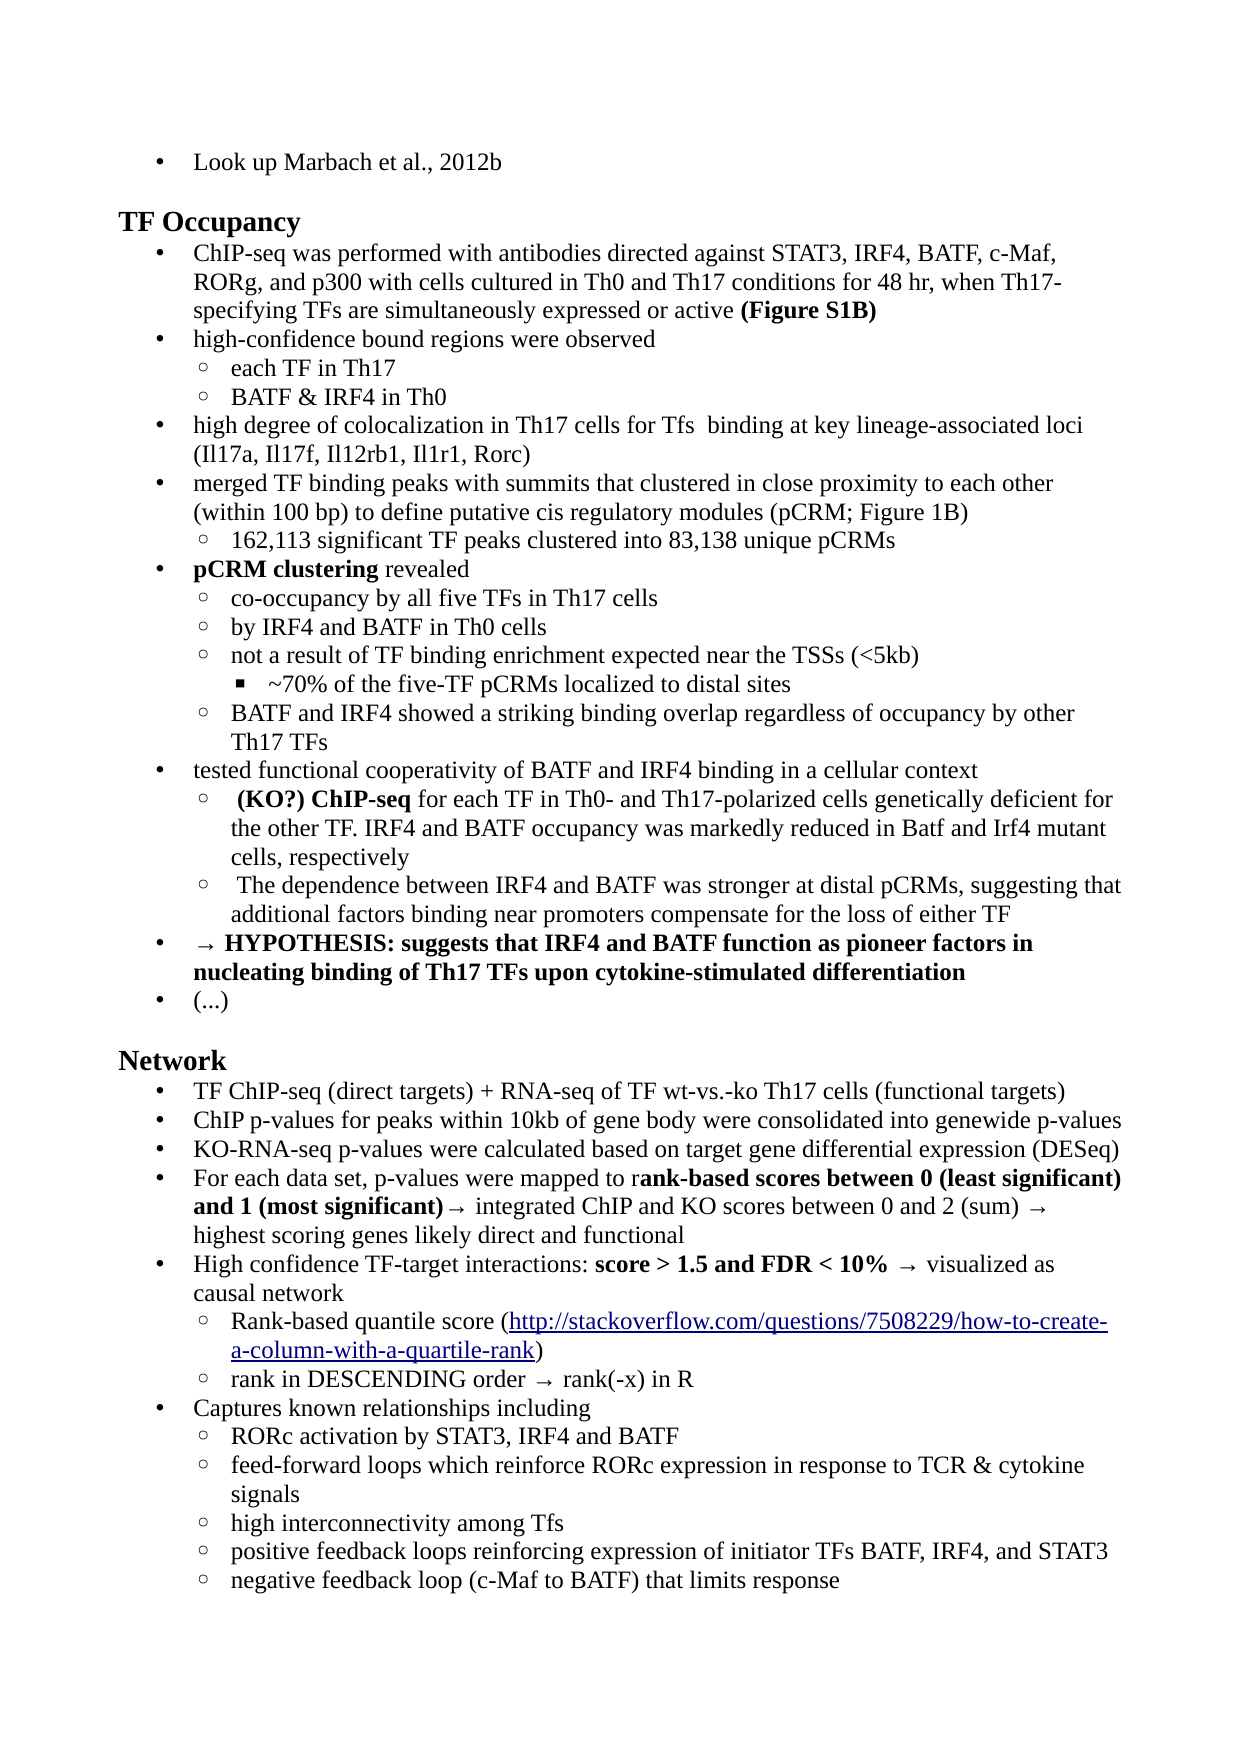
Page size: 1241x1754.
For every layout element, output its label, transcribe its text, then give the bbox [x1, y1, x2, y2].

list positive feedback loops reinforcing expression of initiator TFs BATF, IRF4, and STAT3 [193, 1536, 1122, 1565]
list negative feedback loop (c-Maf to BATF) that limits response [193, 1565, 1122, 1594]
list not a result of TF binding enrichment expected near the TSSs (<5kb) [193, 640, 1122, 669]
list (...) [156, 985, 1122, 1014]
list ChIP p-values for peaks within 10kb of gene body were consolidated into genewide p-values [156, 1105, 1122, 1134]
list Captures known relationships including [156, 1393, 1122, 1421]
list The dependence between IRF4 and BATF was stronger at distal pCRMs, suggesting that additional factors binding near promoters compensate for the loss of either TF [193, 870, 1122, 928]
list (KO?) ChIP-seq for each TF in Th0- and Th17-polarized cells genetically deficient for the other TF. IRF4 and BATF occupancy was markedly reduced in Batf and Irf4 mutant cells, respectively [193, 784, 1122, 870]
list High confidence TF-target interactions: score > 1.5 and FDR < 10% → visualized as causal network [156, 1249, 1122, 1306]
list Rank-based quantile score (http://stackoverflow.com/questions/7508229/how-to-create-a-column-with-a-quartile-rank) [193, 1306, 1122, 1364]
list feed-forward loops which reinforce RORc expression in response to TCR & cytokine signals [193, 1450, 1122, 1508]
list → HYPOTHESIS: suggests that IRF4 and BATF function as pioneer factors in nucleating binding of Th17 TFs upon cytokine-stimulated differentiation [156, 928, 1122, 985]
list For each data set, p-values were mapped to rank-based scores between 0 (least significant) and 1 (most significant)→ integrated ChIP and KO scores between 0 and 2 (sum) → highest scoring genes likely direct and functional [156, 1163, 1122, 1249]
list BATF and IRF4 showed a striking binding overlap regardless of occupancy by other Th17 TFs [193, 698, 1122, 755]
list high interconnectivity among Tfs [193, 1508, 1122, 1536]
list by IRF4 and BATF in Th0 cells [193, 612, 1122, 640]
list Look up Marbach et al., 2012b [156, 147, 1122, 176]
list ChIP-seq was performed with antibodies directed against STAT3, IRF4, BATF, c-Maf, RORg, and p300 with cells cultured in Th0 and Th17 conditions for 48 hr, when Th17-specifying TFs are simultaneously expressed or active (Figure S1B) [156, 238, 1122, 324]
list rank in DESCENDING order → rank(-x) in R [193, 1364, 1122, 1393]
text TF Occupancy [118, 204, 1122, 238]
list high degree of colocalization in Th17 cells for Tfs binding at key lineage-associated loci (Il17a, Il17f, Il12rb1, Il1r1, Rorc) [156, 410, 1122, 468]
list high-confidence bound regions were observed [156, 324, 1122, 353]
list each TF in Th17 [193, 353, 1122, 382]
list tested functional cooperativity of BATF and IRF4 binding in a cellular context [156, 755, 1122, 784]
list 162,113 significant TF peaks clustered into 83,138 unique pCRMs [193, 525, 1122, 554]
list BATF & IRF4 in Th0 [193, 382, 1122, 410]
text Network [118, 1043, 1122, 1076]
list pCRM clustering revealed [156, 554, 1122, 583]
list co-occupancy by all five TFs in Th17 cells [193, 583, 1122, 612]
list RORc activation by STAT3, IRF4 and BATF [193, 1421, 1122, 1450]
list ~70% of the five-TF pCRMs localized to distal sites [231, 669, 1122, 698]
list TF ChIP-seq (direct targets) + RNA-seq of TF wt-vs.-ko Th17 cells (functional targets) [156, 1076, 1122, 1105]
list KO-RNA-seq p-values were calculated based on target gene differential expression (DESeq) [156, 1134, 1122, 1163]
list merged TF binding peaks with summits that clustered in close proximity to each other (within 100 bp) to define putative cis regulatory modules (pCRM; Figure 1B) [156, 468, 1122, 525]
